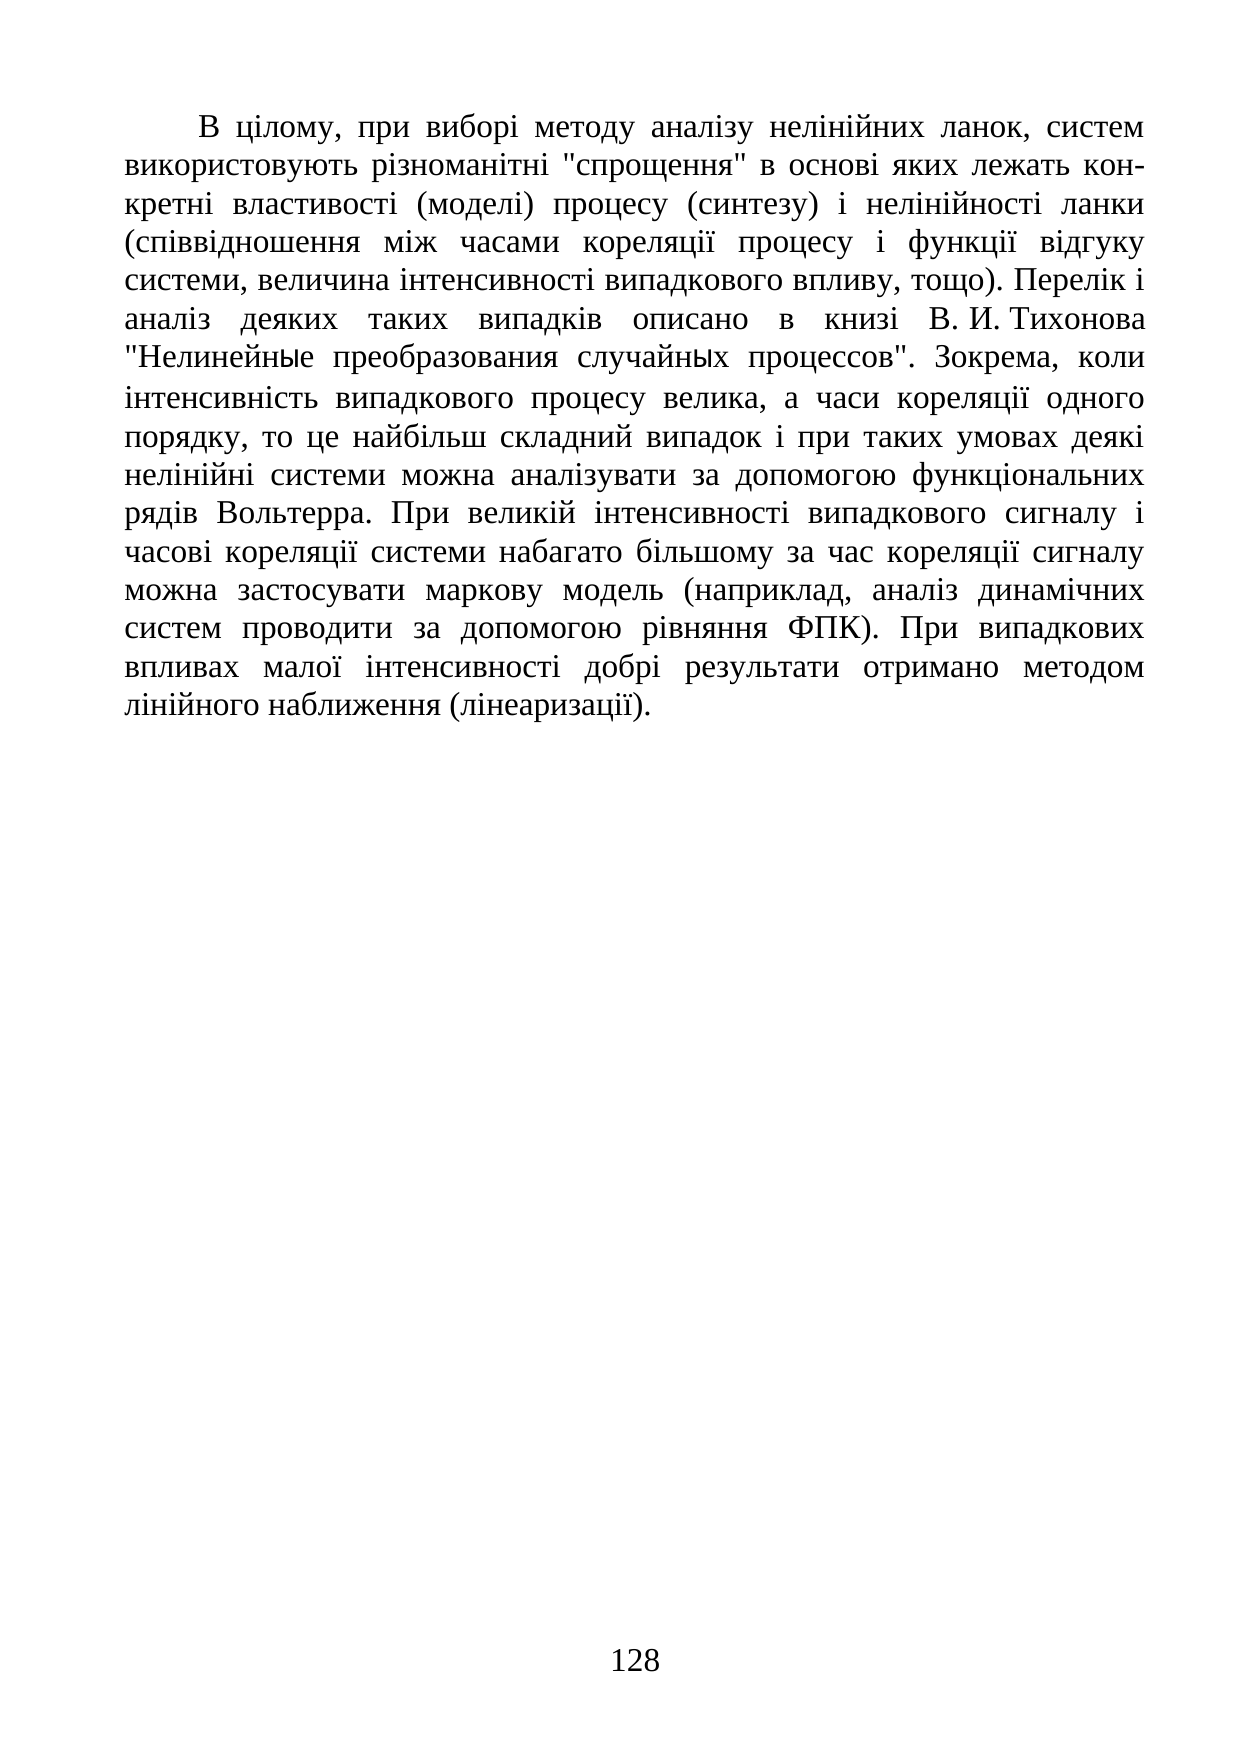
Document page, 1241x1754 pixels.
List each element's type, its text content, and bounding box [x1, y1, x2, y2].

text В цiлому, при виборi методу аналiзу нелiнiйних ланок, систем використовують рiзноманiтнi "спрощення" в основi яких лежать кон-кретнi властивостi (моделi) процесу (синтезу) i нелiнiйностi ланки (спiввiдношення мiж часами кореляцiї процесу i функцiї вiдгуку системи, величина iнтенсивностi випадкового впливу, тощо). Перелiк i аналiз деяких таких випадкiв описано в книзi В. И. Тихонова "Нелинейные преобразования случайных процессов". Зокрема, коли iнтенсивнiсть випадкового процесу велика, а часи кореляцiї одного порядку, то це найбiльш складний випадок i при таких умовах деякi нелiнiйнi системи можна аналiзувати за допомогою функцiональних рядiв Вольтерра. При великiй iнтенсивностi випадкового сигналу i часовi кореляцiї системи набагато бiльшому за час кореляцiї сигналу можна застосувати маркову модель (наприклад, аналiз динамiчних систем проводити за допомогою рiвняння ФПК). При випадкових впливах малої iнтенсивностi добрі результати отримано методом лiнiйного наближення (лiнеаризацiї). [124, 106, 1146, 723]
